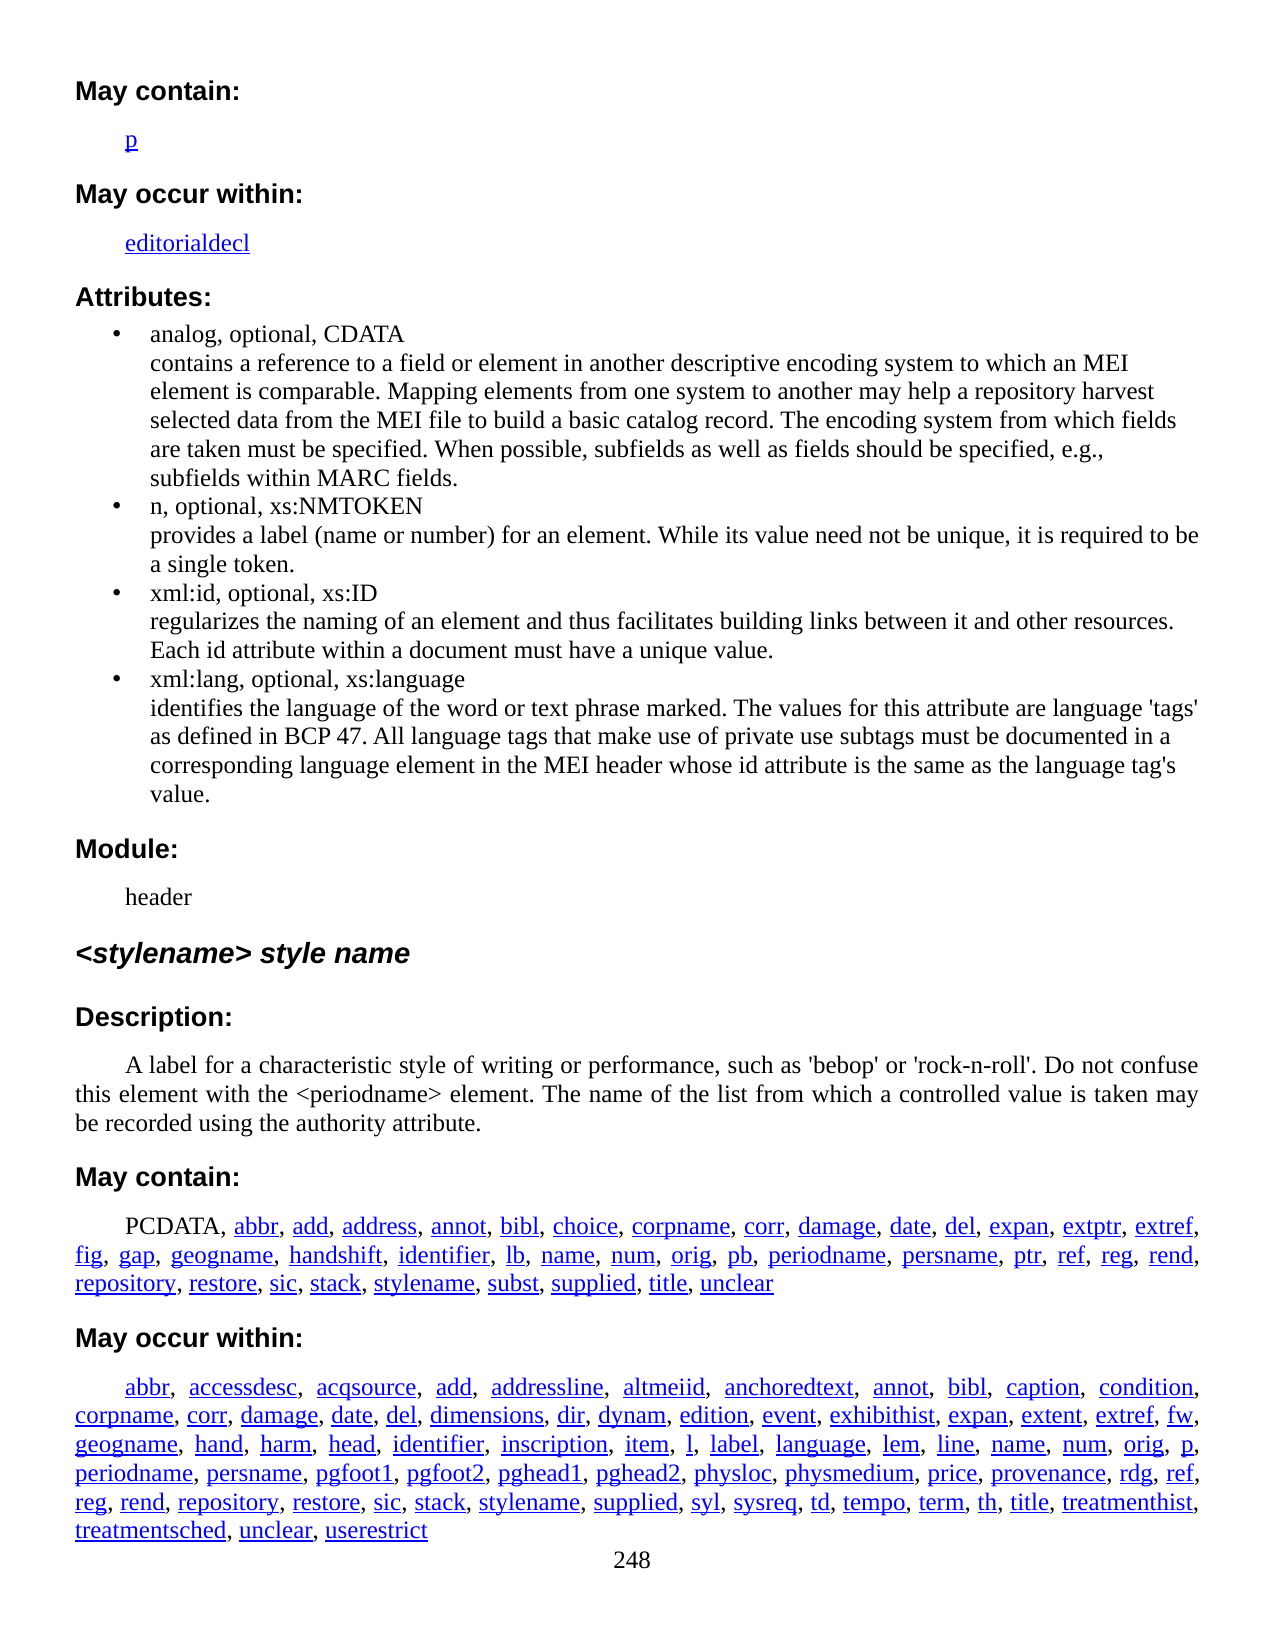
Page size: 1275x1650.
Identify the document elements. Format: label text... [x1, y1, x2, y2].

subtitle May contain: [75, 1161, 1200, 1193]
text p [75, 124, 1200, 153]
subtitle Description: [75, 1001, 1200, 1032]
list xml:lang, optional, xs:language identifies the language of the word or text phrase marked. The values for this attribute are language 'tags' as defined in BCP 47. All language tags that make use of private use subtags must be documented in a corresponding language element in the MEI header whose id attribute is the same as the language tag's value. [112, 664, 1200, 808]
subtitle May occur within: [75, 1322, 1200, 1353]
subtitle May occur within: [75, 178, 1200, 209]
subtitle Module: [75, 833, 1200, 864]
text PCDATA, abbr, add, address, annot, bibl, choice, corpname, corr, damage, date, del, expan, extptr, extref, fig, gap, geogname, handshift, identifier, lb, name, num, orig, pb, periodname, persname, ptr, ref, reg, rend, repository, restore, sic, stack, stylename, subst, supplied, title, unclear [75, 1211, 1200, 1297]
text editorialdecl [75, 228, 1200, 256]
subtitle Attributes: [75, 281, 1200, 313]
list analog, optional, CDATA contains a reference to a field or element in another descriptive encoding system to which an MEI element is comparable. Mapping elements from one system to another may help a repository harvest selected data from the MEI file to build a basic catalog record. The encoding system from which fields are taken must be specified. When possible, subfields as well as fields should be specified, e.g., subfields within MARC fields. [112, 319, 1200, 491]
subtitle May contain: [75, 75, 1200, 106]
text header [75, 882, 1200, 911]
text abbr, accessdesc, acqsource, add, addressline, altmeiid, anchoredtext, annot, bibl, caption, condition, corpname, corr, damage, date, del, dimensions, dir, dynam, edition, event, exhibithist, expan, extent, extref, fw, geogname, hand, harm, head, identifier, inscription, item, l, label, language, lem, line, name, num, orig, p, periodname, persname, pgfoot1, pgfoot2, pghead1, pghead2, physloc, physmedium, price, provenance, rdg, ref, reg, rend, repository, restore, sic, stack, stylename, supplied, syl, sysreq, td, tempo, term, th, title, treatmenthist, treatmentsched, unclear, userestrict [75, 1372, 1200, 1544]
subtitle <stylename> style name [75, 936, 1200, 969]
list n, optional, xs:NMTOKEN provides a label (name or number) for an element. While its value need not be unique, it is required to be a single token. [112, 491, 1200, 578]
list xml:id, optional, xs:ID regularizes the naming of an element and thus facilitates building links between it and other resources. Each id attribute within a document must have a unique value. [112, 578, 1200, 664]
text A label for a characteristic style of writing or performance, such as 'bebop' or 'rock-n-roll'. Do not confuse this element with the <periodname> element. The name of the list from which a controlled value is taken may be recorded using the authority attribute. [75, 1050, 1200, 1136]
